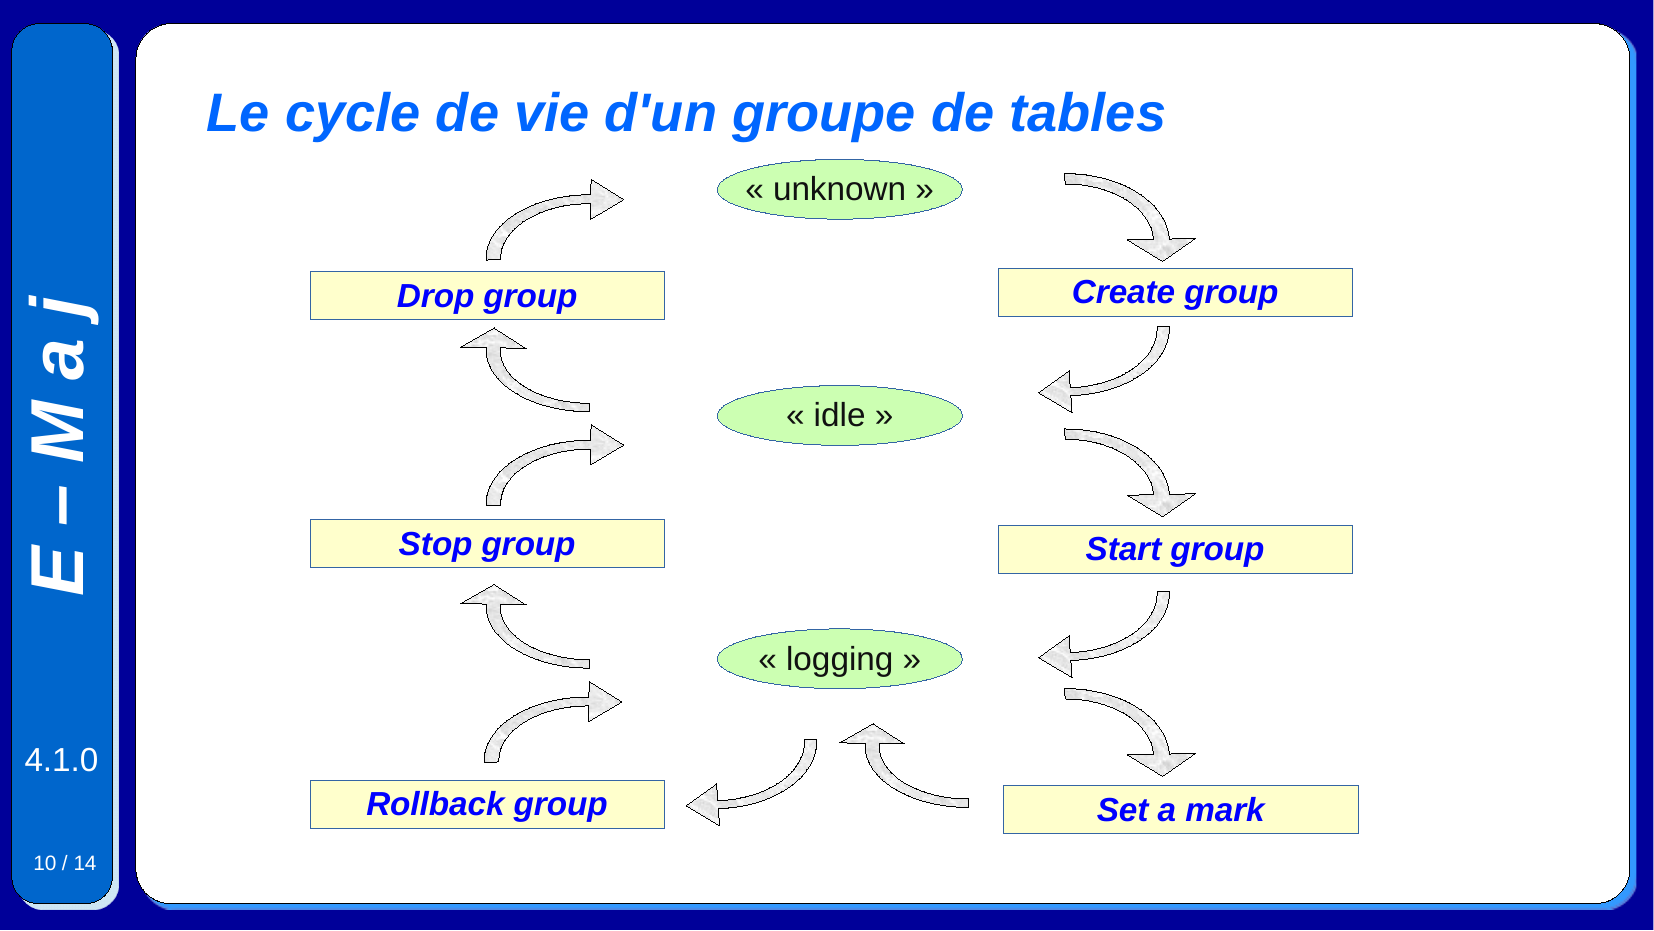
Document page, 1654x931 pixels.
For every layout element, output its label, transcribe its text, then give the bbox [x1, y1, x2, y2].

text_box Drop group [310, 271, 665, 320]
text_box « idle » [717, 385, 963, 446]
text_box [1064, 173, 1196, 262]
text_box Create group [998, 268, 1353, 317]
text_box [460, 327, 590, 412]
text_box [839, 723, 969, 808]
text_box [1038, 326, 1170, 413]
text_box [1064, 428, 1196, 517]
title Le cycle de vie d'un groupe de tables [206, 34, 1593, 191]
text_box [486, 424, 624, 506]
text_box [1038, 591, 1170, 678]
text_box [460, 584, 590, 669]
text_box Set a mark [1003, 785, 1359, 834]
text_box « logging » [717, 628, 963, 689]
text_box « unknown » [717, 159, 963, 220]
text_box Stop group [310, 519, 665, 568]
text_box Start group [998, 525, 1353, 574]
text_box [686, 739, 817, 826]
text_box [486, 179, 624, 261]
text_box [1064, 688, 1196, 777]
text_box Rollback group [310, 780, 665, 829]
text_box [484, 681, 622, 763]
